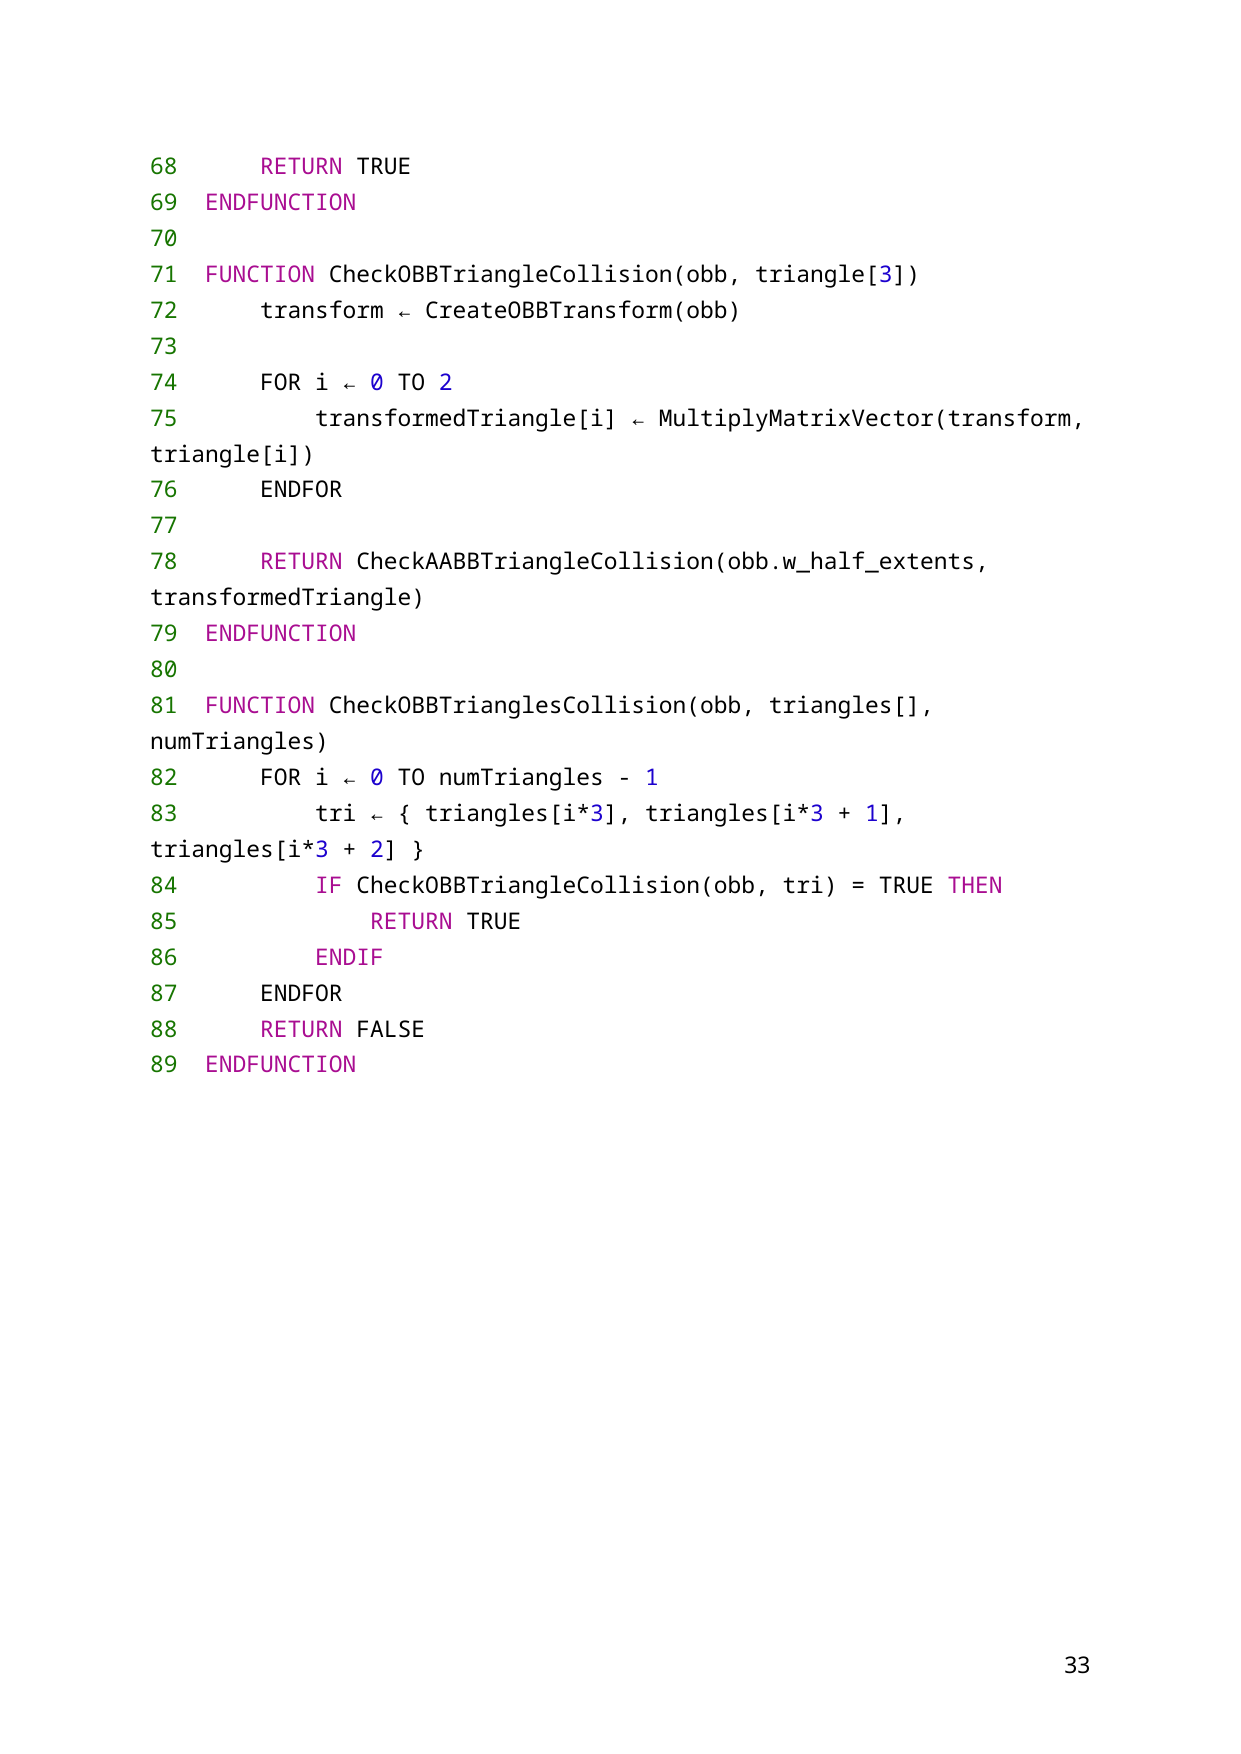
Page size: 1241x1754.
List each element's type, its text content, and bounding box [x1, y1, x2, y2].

text 81 FUNCTION CheckOBBTrianglesCollision(obb, triangles[], numTriangles) [150, 689, 1090, 756]
text 86 ENDIF [150, 941, 1090, 972]
text 69 ENDFUNCTION [150, 186, 1090, 217]
text 80 [150, 653, 1090, 684]
text 73 [150, 330, 1090, 361]
text 76 ENDFOR [150, 473, 1090, 505]
text 82 FOR i ← 0 TO numTriangles - 1 [150, 761, 1090, 792]
text 72 transform ← CreateOBBTransform(obb) [150, 294, 1090, 325]
text 78 RETURN CheckAABBTriangleCollision(obb.w_half_extents, transformedTriangle) [150, 545, 1090, 612]
text 74 FOR i ← 0 TO 2 [150, 366, 1090, 397]
text 75 transformedTriangle[i] ← MultiplyMatrixVector(transform, triangle[i]) [150, 402, 1090, 469]
text 71 FUNCTION CheckOBBTriangleCollision(obb, triangle[3]) [150, 258, 1090, 289]
text 83 tri ← { triangles[i*3], triangles[i*3 + 1], triangles[i*3 + 2] } [150, 797, 1090, 864]
text 85 RETURN TRUE [150, 905, 1090, 936]
text 89 ENDFUNCTION [150, 1048, 1090, 1080]
text 77 [150, 509, 1090, 541]
text 70 [150, 222, 1090, 253]
text 79 ENDFUNCTION [150, 617, 1090, 648]
text 88 RETURN FALSE [150, 1012, 1090, 1044]
text 87 ENDFOR [150, 977, 1090, 1008]
text 68 RETURN TRUE [150, 150, 1090, 181]
text 84 IF CheckOBBTriangleCollision(obb, tri) = TRUE THEN [150, 869, 1090, 900]
